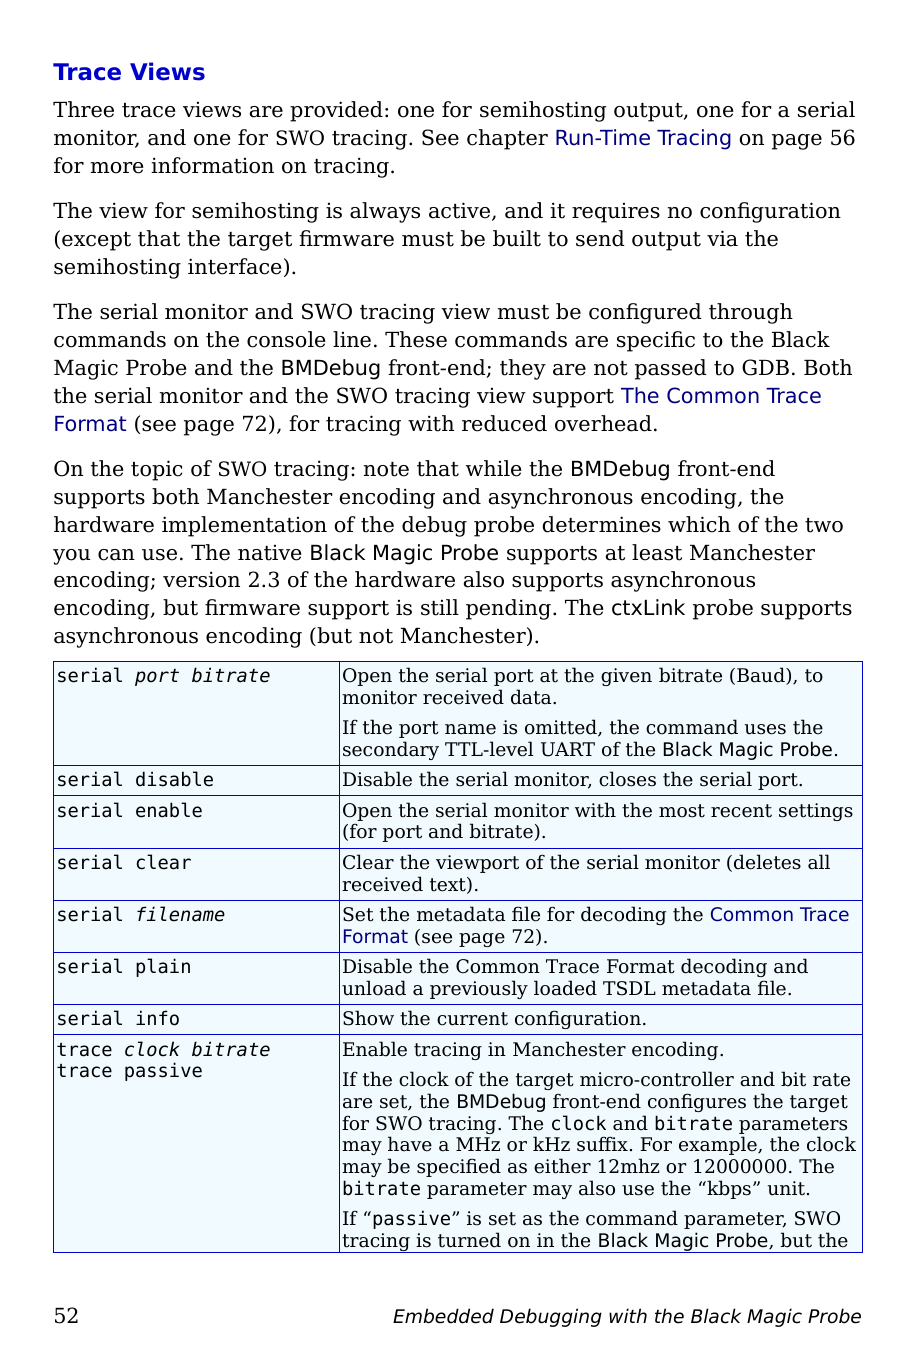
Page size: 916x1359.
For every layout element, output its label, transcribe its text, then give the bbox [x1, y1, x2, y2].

subtitle Trace Views [53, 59, 862, 86]
table_header serial port bitrate [54, 662, 339, 765]
table_cell serial clear [54, 849, 339, 900]
table_cell Show the current configuration. [340, 1005, 862, 1034]
table_cell Disable the serial monitor, closes the serial port. [340, 766, 862, 795]
table_cell Set the metadata file for decoding the Common Trace Format (see page 72). [340, 901, 862, 952]
table_cell serial filename [54, 901, 339, 952]
table_cell serial disable [54, 766, 339, 795]
table_cell serial enable [54, 796, 339, 847]
table_cell Clear the viewport of the serial monitor (deletes all received text). [340, 849, 862, 900]
table_cell serial info [54, 1005, 339, 1034]
table_cell trace clock bitrate trace passive [54, 1035, 339, 1252]
text Three trace views are provided: one for semihosting output, one for a serial monitor, and one for SWO tracing. See chapter Run-Time Tracing on page 56 for more information on tracing. [53, 98, 862, 178]
text On the topic of SWO tracing: note that while the BMDebug front-end supports both Manchester encoding and asynchronous encoding, the hardware implementation of the debug probe deter­mines which of the two you can use. The native Black Magic Probe supports at least Manchester encoding; version 2.3 of the hardware also supports asynchronous encoding, but firmware support is still pending. The ctxLink probe supports asynchronous encoding (but not Manchester). [53, 457, 862, 648]
table_header Open the serial port at the given bitrate (Baud), to monitor received data. If the port name is omitted, the command uses the secondary TTL-level UART of the Black Magic Probe. [340, 662, 862, 765]
text The serial monitor and SWO tracing view must be configured through commands on the console line. These commands are specific to the Black Magic Probe and the BMDebug￹ front-end; they are not passed to GDB. Both the serial monitor and the SWO tracing view support The Common Trace Format (see page 72), for tracing with reduced overhead. [53, 300, 862, 436]
table_cell serial plain [54, 953, 339, 1004]
text The view for semihosting is always active, and it requires no configuration (except that the target firmware must be built to send output via the semihosting interface). [53, 199, 862, 279]
table_cell Open the serial monitor with the most recent settings (for port and bitrate). [340, 796, 862, 847]
table_cell Enable tracing in Manchester encoding. If the clock of the target micro-controller and bit rate are set, the BMDebug front-end configures the target for SWO tracing. The clock and bitrate parameters may have a MHz or kHz suffix. For example, the clock may be specified as either 12mhz or 12000000. The bitrate parameter may also use the “kbps” unit. If “passive” is set as the command parameter, SWO tracing is turned on in the Black Magic Probe, but the [340, 1035, 862, 1252]
table_cell Disable the Common Trace Format decoding and unload a previously loaded TSDL metadata file. [340, 953, 862, 1004]
